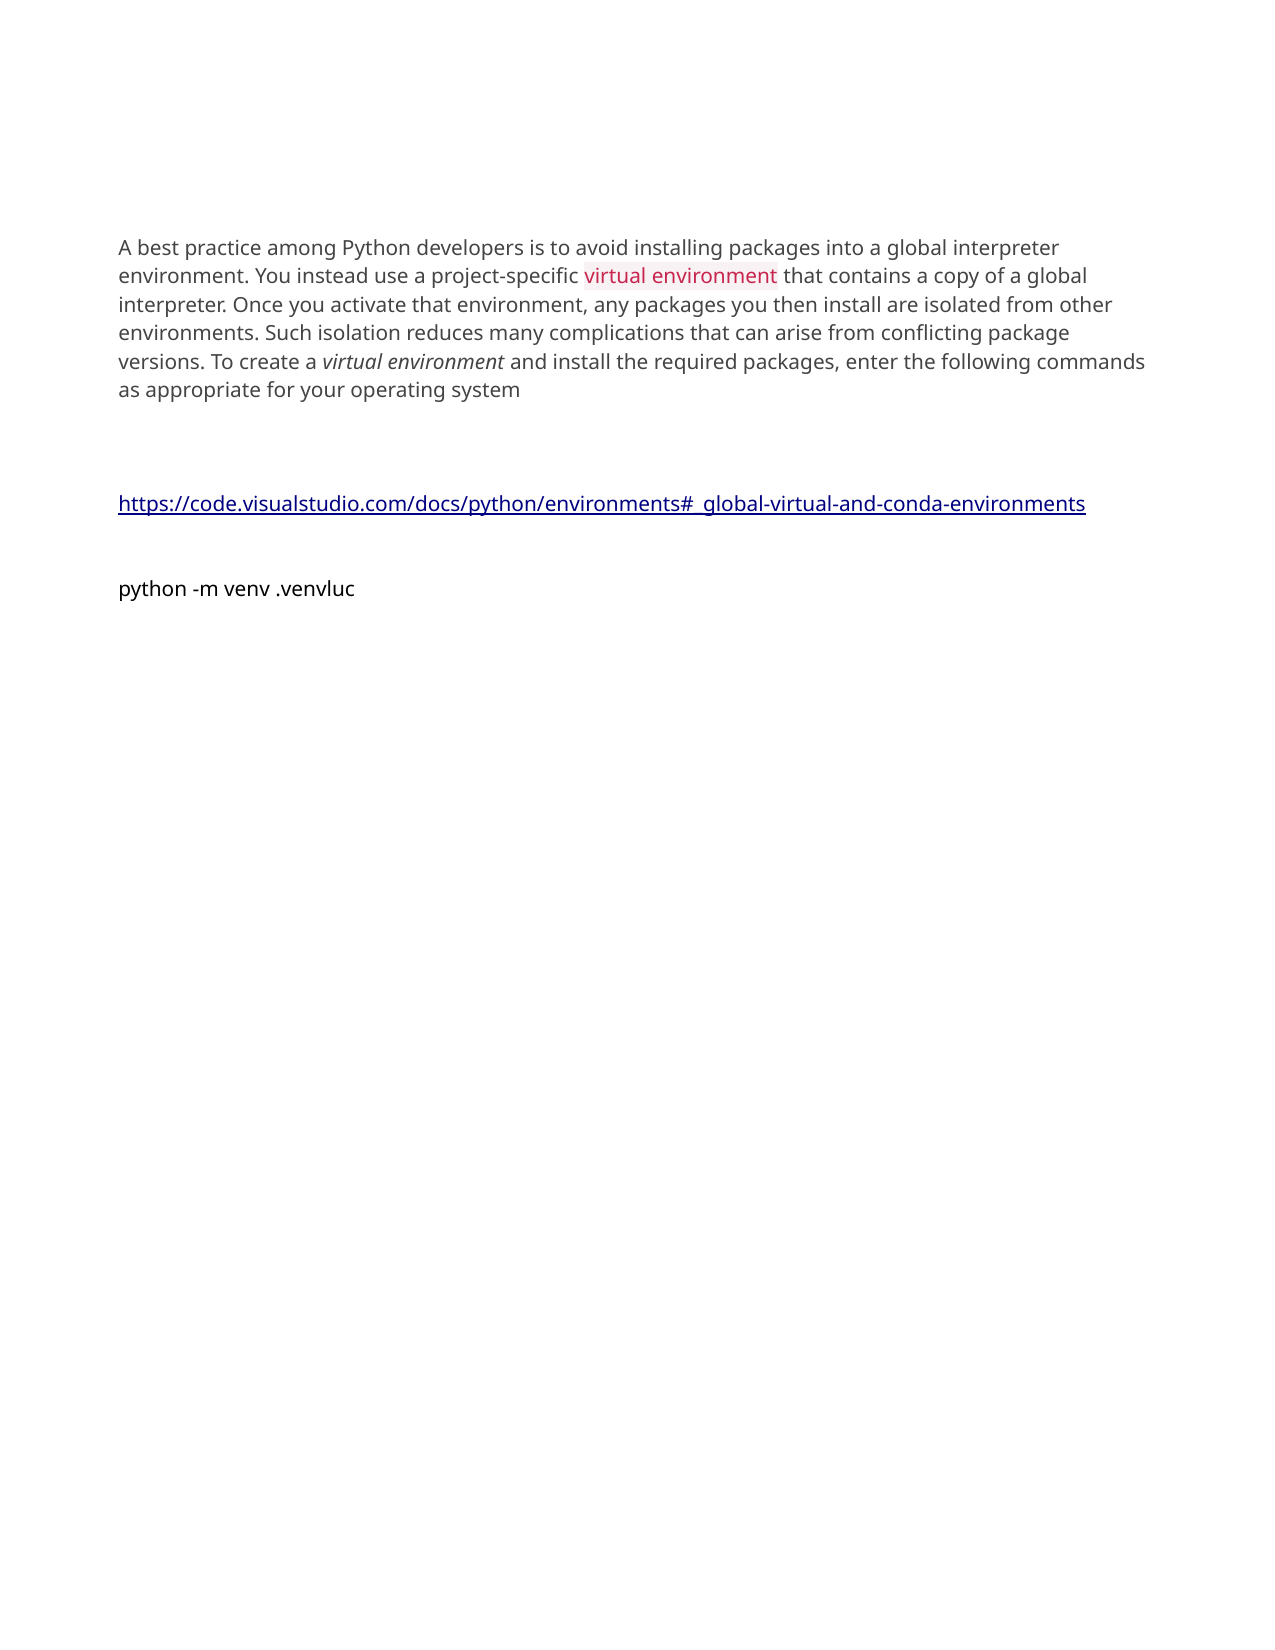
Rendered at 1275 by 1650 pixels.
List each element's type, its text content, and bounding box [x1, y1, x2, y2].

text https://code.visualstudio.com/docs/python/environments#_global-virtual-and-conda-environments [118, 489, 1157, 517]
text A best practice among Python developers is to avoid installing packages into a global interpreter environment. You instead use a project-specific virtual environment that contains a copy of a global interpreter. Once you activate that environment, any packages you then install are isolated from other environments. Such isolation reduces many complications that can arise from conflicting package versions. To create a virtual environment and install the required packages, enter the following commands as appropriate for your operating system [118, 233, 1157, 404]
text python -m venv .venvluc [118, 574, 1157, 603]
